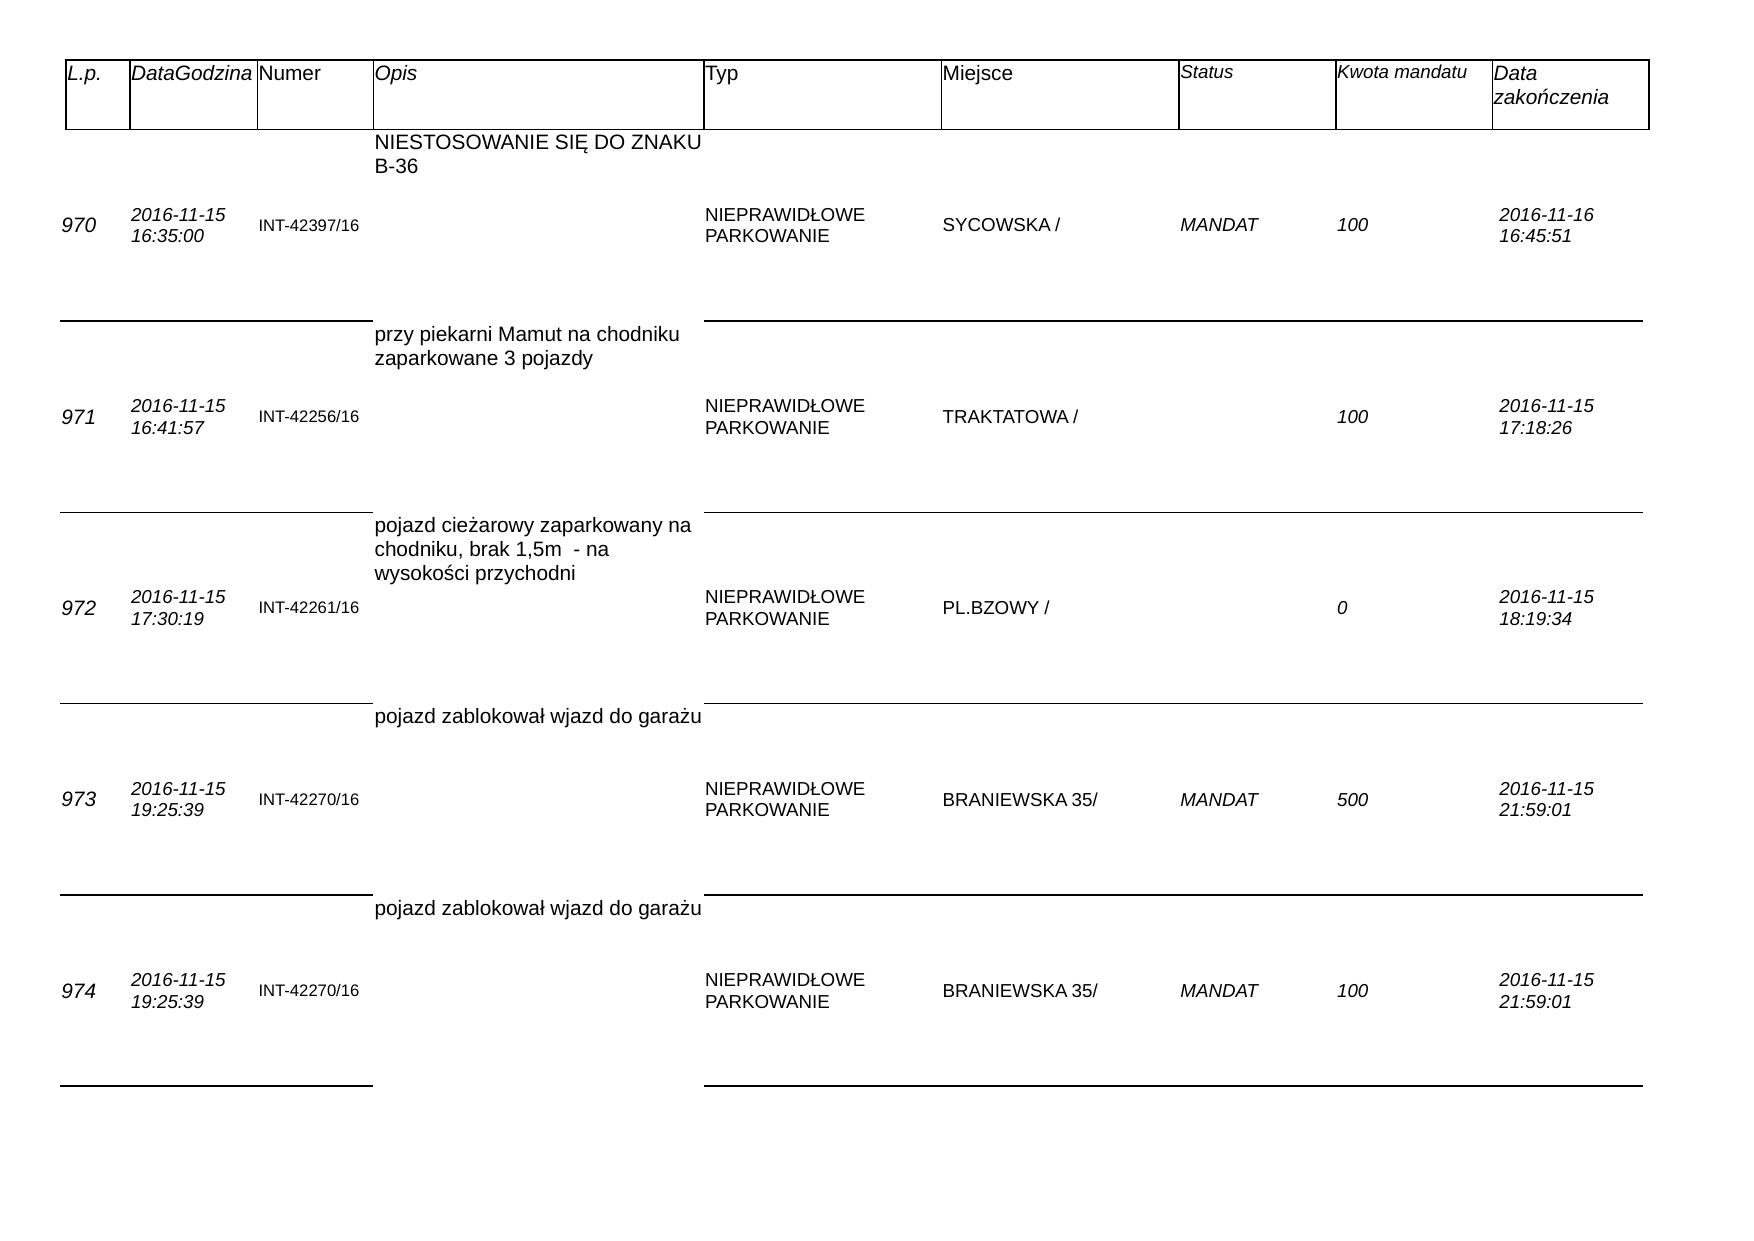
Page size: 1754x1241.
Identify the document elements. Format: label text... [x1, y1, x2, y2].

table_cell 970 [60, 129, 130, 320]
table_cell INT-42256/16 [257, 322, 373, 511]
table_cell INT-42270/16 [257, 704, 373, 894]
table_cell pojazd zablokował wjazd do garażu [373, 703, 704, 894]
table_cell NIEPRAWIDŁOWE PARKOWANIE [704, 704, 941, 894]
table_cell pojazd cieżarowy zaparkowany na chodniku, brak 1,5m - na wysokości przychodni [373, 511, 704, 703]
table_cell 974 [60, 896, 130, 1085]
table_cell BRANIEWSKA 35/ [941, 896, 1179, 1085]
table_cell [1643, 703, 1649, 894]
table_cell 971 [60, 322, 130, 511]
table_cell TRAKTATOWA / [941, 322, 1179, 511]
table_cell 2016-11-15 18:19:34 [1498, 513, 1643, 703]
table_header Numer [258, 61, 373, 129]
table_cell 2016-11-15 21:59:01 [1498, 896, 1643, 1085]
table_cell 2016-11-15 17:30:19 [130, 513, 257, 703]
table_cell 100 [1336, 896, 1498, 1085]
table_cell MANDAT [1179, 130, 1336, 320]
table_header DataGodzina [131, 61, 257, 129]
table_cell BRANIEWSKA 35/ [941, 704, 1179, 894]
table_header Opis [374, 61, 703, 129]
table_cell 973 [60, 704, 130, 894]
table_cell 100 [1336, 322, 1498, 511]
table_cell NIESTOSOWANIE SIĘ DO ZNAKU B-36 [373, 130, 704, 320]
table_cell 2016-11-15 19:25:39 [130, 896, 257, 1085]
table_cell 500 [1336, 704, 1498, 894]
table_cell INT-42261/16 [257, 513, 373, 703]
table_cell NIEPRAWIDŁOWE PARKOWANIE [704, 896, 941, 1085]
table_cell 2016-11-15 16:35:00 [130, 130, 257, 320]
table_cell 2016-11-16 16:45:51 [1498, 130, 1643, 320]
table_header L.p. [67, 61, 129, 129]
table_cell 2016-11-15 21:59:01 [1498, 704, 1643, 894]
table_cell NIEPRAWIDŁOWE PARKOWANIE [704, 322, 941, 511]
table_cell 2016-11-15 17:18:26 [1498, 322, 1643, 511]
table_cell NIEPRAWIDŁOWE PARKOWANIE [704, 130, 941, 320]
table_cell 0 [1336, 513, 1498, 703]
table_cell INT-42270/16 [257, 896, 373, 1085]
table_cell 2016-11-15 16:41:57 [130, 322, 257, 511]
table_header Miejsce [942, 61, 1178, 129]
table_cell [1643, 511, 1649, 703]
table_cell [1643, 320, 1649, 511]
table_cell przy piekarni Mamut na chodniku zaparkowane 3 pojazdy [373, 320, 704, 511]
table_cell [1179, 322, 1336, 511]
table_cell [1643, 894, 1649, 1085]
table_cell 972 [60, 513, 130, 703]
table_cell 100 [1336, 130, 1498, 320]
table_header Data zakończenia [1493, 61, 1648, 129]
table_cell PL.BZOWY / [941, 513, 1179, 703]
table_cell MANDAT [1179, 896, 1336, 1085]
table_header Status [1180, 61, 1335, 129]
table_header Kwota mandatu [1337, 61, 1492, 129]
table_cell 2016-11-15 19:25:39 [130, 704, 257, 894]
table_cell INT-42397/16 [257, 130, 373, 320]
table_header [60, 59, 65, 129]
table_cell NIEPRAWIDŁOWE PARKOWANIE [704, 513, 941, 703]
table_header Typ [705, 61, 941, 129]
table_cell MANDAT [1179, 704, 1336, 894]
table_cell [1179, 513, 1336, 703]
table_cell [1643, 130, 1649, 320]
table_cell pojazd zablokował wjazd do garażu [373, 894, 704, 1085]
table_cell SYCOWSKA / [941, 130, 1179, 320]
